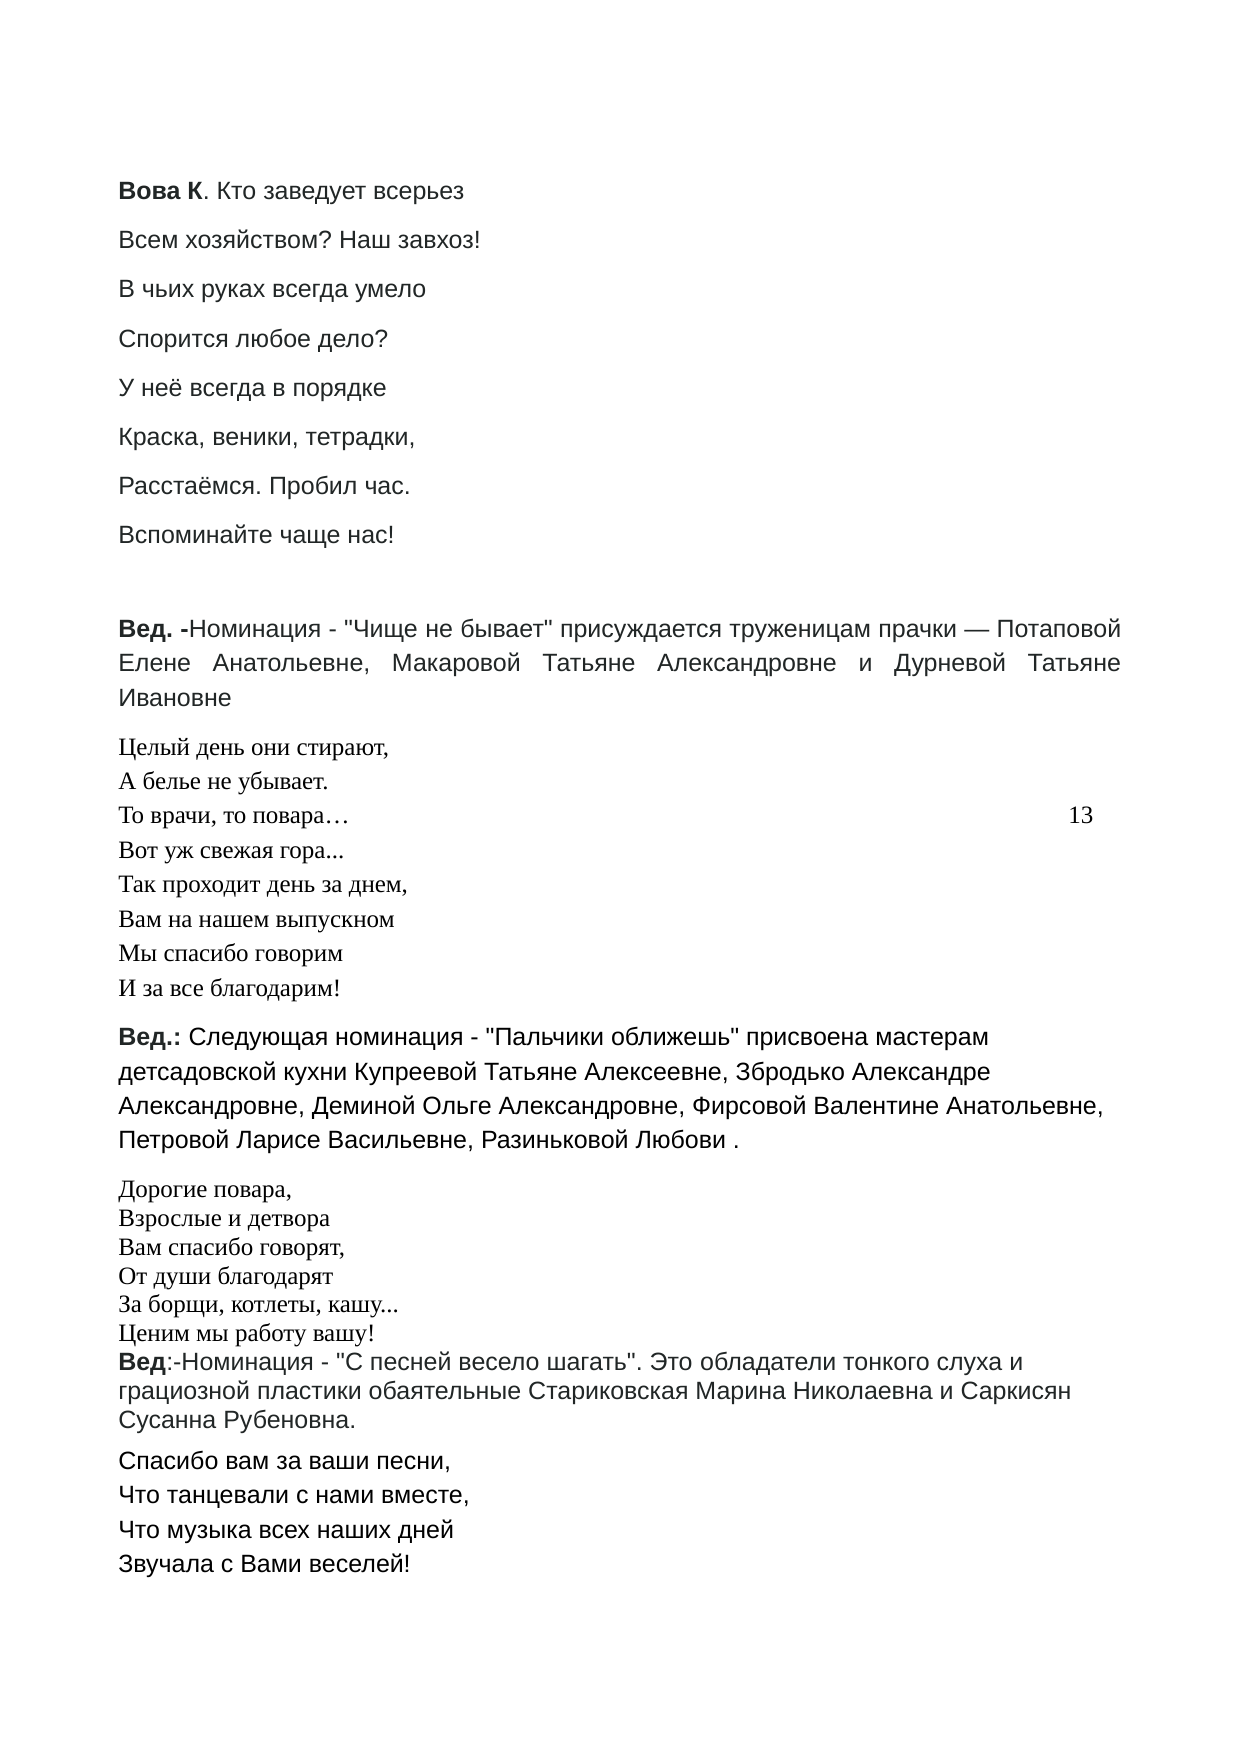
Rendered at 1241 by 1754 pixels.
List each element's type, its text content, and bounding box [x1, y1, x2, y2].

text У неё всегда в порядке [118, 373, 1122, 401]
text Вед.: Следующая номинация - "Пальчики оближешь" присвоена мастерам детсадовской кухни Купреевой Татьяне Алексеевне, Збродько Александре Александровне, Деминой Ольге Александровне, Фирсовой Валентине Анатольевне, Петровой Ларисе Васильевне, Разиньковой Любови . [118, 1022, 1122, 1154]
text Вова К. Кто заведует всерьез [118, 176, 1122, 205]
text Дорогие повара, Взрослые и детвора Вам спасибо говорят, От души благодарят За борщи, котлеты, кашу... Ценим мы работу вашу! Вед:-Номинация - "С песней весело шагать". Это обладатели тонкого слуха и грациозной пластики обаятельные Стариковская Марина Николаевна и Саркисян Сусанна Рубеновна. [118, 1174, 1122, 1433]
text Краска, веники, тетрадки, [118, 422, 1122, 450]
text Всем хозяйством? Наш завхоз! [118, 225, 1122, 254]
text Спасибо вам за ваши песни, Что танцевали с нами вместе, Что музыка всех наших дней Звучала с Вами веселей! [118, 1446, 1122, 1612]
text В чьих руках всегда умело [118, 274, 1122, 303]
text Вед. -Номинация - "Чище не бывает" присуждается труженицам прачки — Потаповой Елене Анатольевне, Макаровой Татьяне Александровне и Дурневой Татьяне Ивановне [118, 614, 1122, 711]
text Целый день они стирают, А белье не убывает. То врачи, то повара… 13 Вот уж свежая гора... Так проходит день за днем, Вам на нашем выпускном Мы спасибо говорим И за все благодарим! [118, 732, 1122, 1002]
text Вспоминайте чаще нас! [118, 520, 1122, 548]
text Спорится любое дело? [118, 323, 1122, 352]
text Расстаёмся. Пробил час. [118, 471, 1122, 499]
